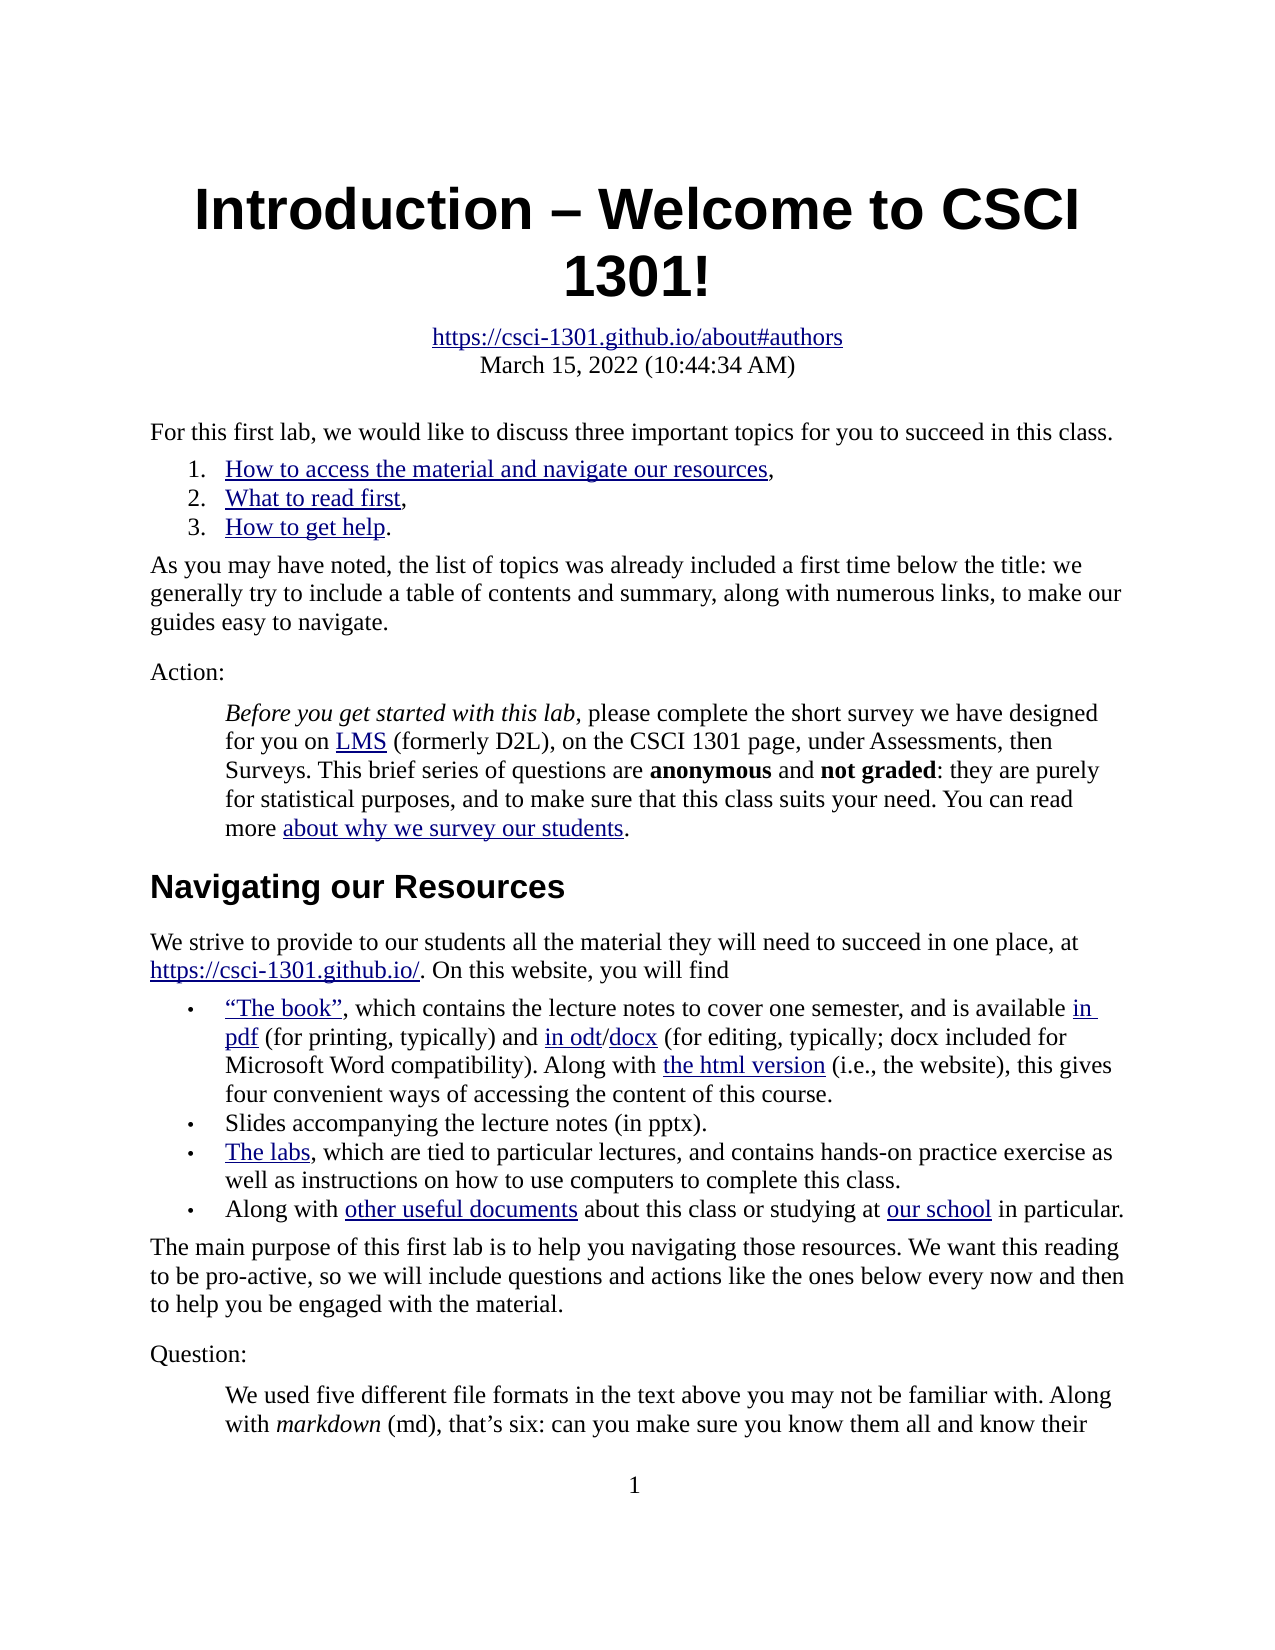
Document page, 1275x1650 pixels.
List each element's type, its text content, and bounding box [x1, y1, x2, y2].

list The labs, which are tied to particular lectures, and contains hands-on practice exercise as well as instructions on how to use computers to complete this class. [187, 1137, 1125, 1194]
text March 15, 2022 (10:44:34 AM) [150, 350, 1125, 379]
text We used five different file formats in the text above you may not be familiar with. Along with markdown (md), that’s six: can you make sure you know them all and know their [225, 1380, 1125, 1437]
title Introduction – Welcome to CSCI 1301! [150, 175, 1125, 309]
text Question: [150, 1339, 1125, 1368]
list “The book”, which contains the lecture notes to cover one semester, and is available in pdf (for printing, typically) and in odt/docx (for editing, typically; docx included for Microsoft Word compatibility). Along with the html version (i.e., the website), this gives four convenient ways of accessing the content of this course. [187, 993, 1125, 1108]
text Action: [150, 657, 1125, 686]
list Slides accompanying the lecture notes (in pptx). [187, 1108, 1125, 1137]
text https://csci-1301.github.io/about#authors [150, 322, 1125, 350]
text For this first lab, we would like to discuss three important topics for you to succeed in this class. [150, 417, 1125, 446]
text We strive to provide to our students all the material they will need to succeed in one place, at https://csci-1301.github.io/. On this website, you will find [150, 927, 1125, 984]
list How to access the material and navigate our resources, [187, 454, 1125, 483]
list What to read first, [187, 483, 1125, 512]
text As you may have noted, the list of topics was already included a first time below the title: we generally try to include a table of contents and summary, along with numerous links, to make our guides easy to navigate. [150, 550, 1125, 636]
subtitle Navigating our Resources [150, 866, 1125, 905]
text Before you get started with this lab, please complete the short survey we have designed for you on LMS (formerly D2L), on the CSCI 1301 page, under Assessments, then Surveys. This brief series of questions are anonymous and not graded: they are purely for statistical purposes, and to make sure that this class suits your need. You can read more about why we survey our students. [225, 698, 1125, 841]
list How to get help. [187, 512, 1125, 541]
text The main purpose of this first lab is to help you navigating those resources. We want this reading to be pro-active, so we will include questions and actions like the ones below every now and then to help you be engaged with the material. [150, 1232, 1125, 1318]
list Along with other useful documents about this class or studying at our school in particular. [187, 1194, 1125, 1223]
